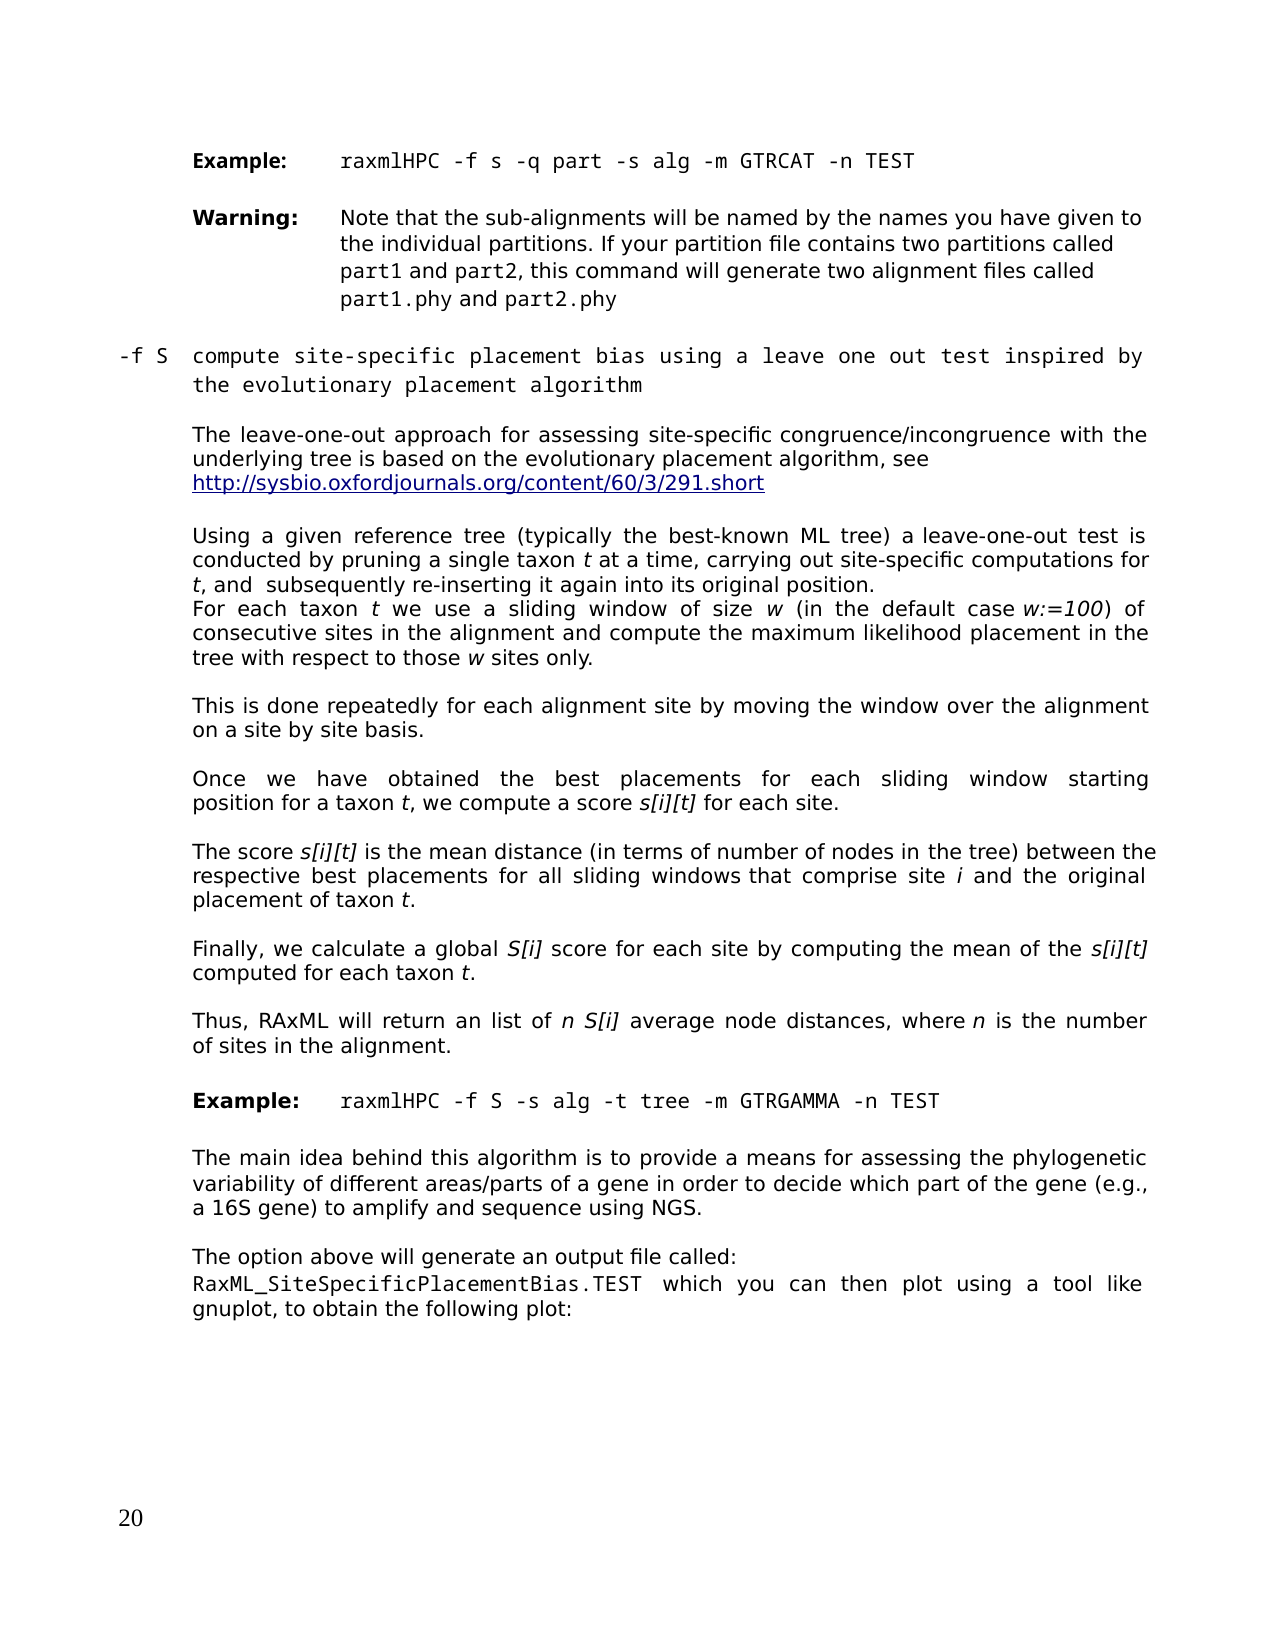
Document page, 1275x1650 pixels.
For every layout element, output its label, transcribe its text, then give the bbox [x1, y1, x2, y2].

text The option above will generate an output file called: [118, 1245, 1157, 1269]
text Finally, we calculate a global S[i] score for each site by computing the mean of the s[i][t] computed for each taxon t. [118, 912, 1157, 985]
text -f S compute site-specific placement bias using a leave one out test inspired by the evolutionary placement algorithm [118, 341, 1157, 398]
text Once we have obtained the best placements for each sliding window starting position for a taxon t, we compute a score s[i][t] for each site. [118, 743, 1157, 815]
text The score s[i][t] is the mean distance (in terms of number of nodes in the tree) between the respective best placements for all sliding windows that comprise site i and the original placement of taxon t. [118, 840, 1157, 912]
text http://sysbio.oxfordjournals.org/content/60/3/291.short [118, 471, 1157, 524]
text The main idea behind this algorithm is to provide a means for assessing the phylogenetic variability of different areas/parts of a gene in order to decide which part of the gene (e.g., a 16S gene) to amplify and sequence using NGS. [118, 1143, 1157, 1220]
text Example: raxmlHPC -f S -s alg -t tree -m GTRGAMMA -n TEST [118, 1087, 1157, 1115]
text The leave-one-out approach for assessing site-specific congruence/incongruence with the underlying tree is based on the evolutionary placement algorithm, see [118, 423, 1157, 471]
text Warning: Note that the sub-alignments will be named by the names you have given to the individual partitions. If your partition file contains two partitions called part1 and part2, this command will generate two alignment files called part1.phy and part2.phy [118, 203, 1157, 313]
text This is done repeatedly for each alignment site by moving the window over the alignment on a site by site basis. [118, 694, 1157, 743]
text For each taxon t we use a sliding window of size w (in the default case w:=100) of consecutive sites in the alignment and compute the maximum likelihood placement in the tree with respect to those w sites only. [118, 597, 1157, 670]
text RaxML_SiteSpecificPlacementBias.TEST which you can then plot using a tool like gnuplot, to obtain the following plot: [118, 1269, 1157, 1322]
text Example: raxmlHPC -f s -q part -s alg -m GTRCAT -n TEST [118, 147, 1157, 175]
text Thus, RAxML will return an list of n S[i] average node distances, where n is the number of sites in the alignment. [118, 985, 1157, 1058]
text Using a given reference tree (typically the best-known ML tree) a leave-one-out test is conducted by pruning a single taxon t at a time, carrying out site-specific computations for t, and subsequently re-inserting it again into its original position. [118, 524, 1157, 597]
